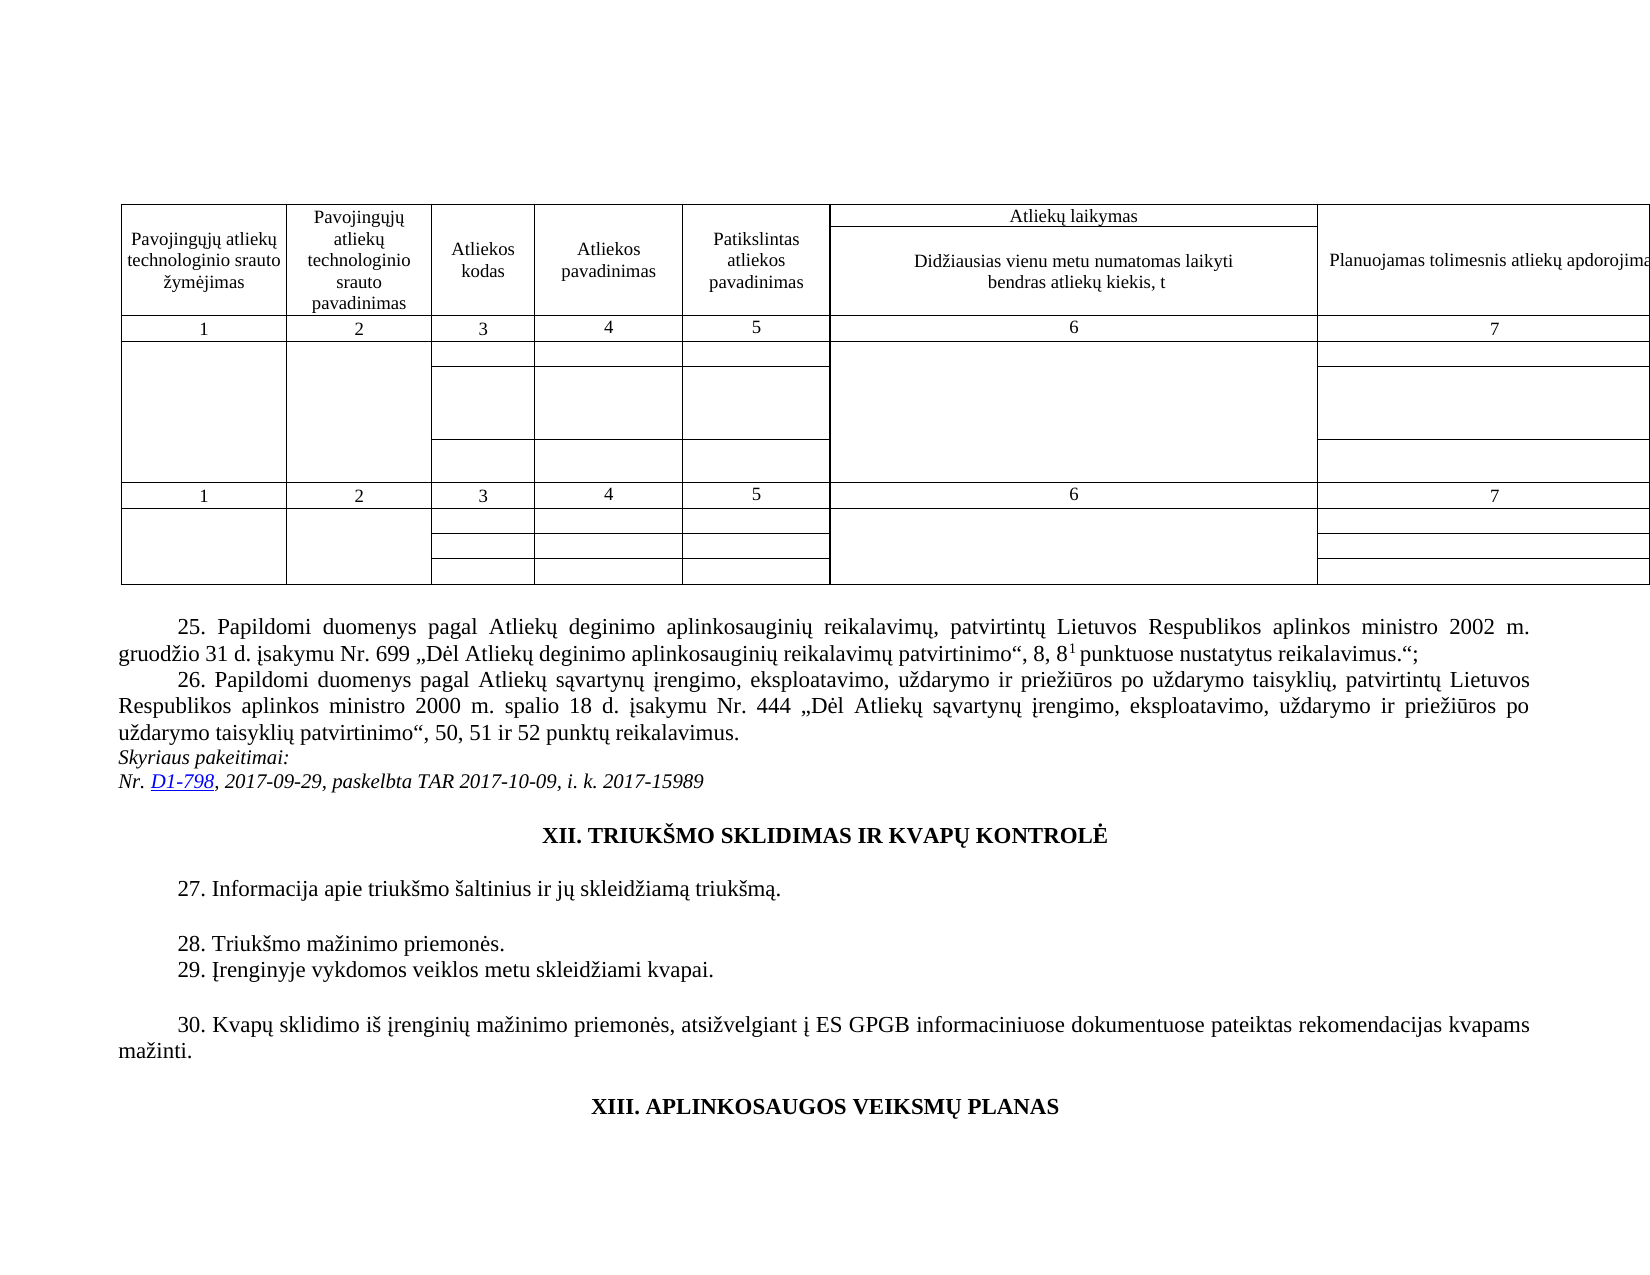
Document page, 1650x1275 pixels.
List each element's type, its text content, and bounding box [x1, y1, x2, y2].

table_header Atliekų laikymas [831, 205, 1317, 226]
table_cell [1318, 559, 1649, 583]
table_cell [122, 509, 286, 583]
text Skyriaus pakeitimai: [118, 745, 1532, 769]
table_cell [432, 559, 534, 583]
table_cell 2 [287, 316, 431, 341]
table_header Pavojingųjų atliekų technologinio srauto žymėjimas [122, 205, 286, 315]
table_cell 4 [535, 316, 682, 341]
table_cell [535, 534, 682, 558]
table_cell [535, 342, 682, 366]
table_cell [683, 342, 829, 366]
table_cell 5 [683, 483, 829, 508]
table_cell [683, 367, 829, 439]
table_cell 1 [122, 483, 286, 508]
table_cell Didžiausias vienu metu numatomas laikyti bendras atliekų kiekis, t [831, 227, 1317, 315]
table_cell [432, 509, 534, 533]
table_cell [831, 342, 1317, 482]
table_cell [122, 342, 286, 482]
table_cell 1 [122, 316, 286, 341]
table_cell [831, 509, 1317, 583]
table_cell [1318, 367, 1649, 439]
text 26. Papildomi duomenys pagal Atliekų sąvartynų įrengimo, eksploatavimo, uždarymo ir priežiūros po uždarymo taisyklių, patvirtintų Lietuvos Respublikos aplinkos ministro 2000 m. spalio 18 d. įsakymu Nr. 444 „Dėl Atliekų sąvartynų įrengimo, eksploatavimo, uždarymo ir priežiūros po uždarymo taisyklių patvirtinimo“, 50, 51 ir 52 punktų reikalavimus. [118, 666, 1532, 745]
table_header Atliekos pavadinimas [535, 205, 682, 315]
table_cell [432, 342, 534, 366]
table_cell [1318, 534, 1649, 558]
table_cell [683, 534, 829, 558]
table_header Patikslintas atliekos pavadinimas [683, 205, 829, 315]
table_cell 2 [287, 483, 431, 508]
table_cell [535, 509, 682, 533]
table_header Atliekos kodas [432, 205, 534, 315]
table_cell 6 [831, 483, 1317, 508]
table_cell 7 [1318, 483, 1649, 508]
table_cell [683, 440, 829, 482]
table_cell 7 [1318, 316, 1649, 341]
table_cell 4 [535, 483, 682, 508]
table_cell 3 [432, 483, 534, 508]
text 29. Įrenginyje vykdomos veiklos metu skleidžiami kvapai. [118, 956, 1532, 982]
table_cell [432, 534, 534, 558]
table_cell [1318, 509, 1649, 533]
table_cell 5 [683, 316, 829, 341]
text Nr. D1-798, 2017-09-29, paskelbta TAR 2017-10-09, i. k. 2017-15989 [118, 769, 1532, 793]
table_cell 3 [432, 316, 534, 341]
text XII. TRIUKŠMO SKLIDIMAS IR KVAPŲ KONTROLĖ [118, 822, 1532, 848]
text 25. Papildomi duomenys pagal Atliekų deginimo aplinkosauginių reikalavimų, patvirtintų Lietuvos Respublikos aplinkos ministro 2002 m. gruodžio 31 d. įsakymu Nr. 699 „Dėl Atliekų deginimo aplinkosauginių reikalavimų patvirtinimo“, 8, 81 punktuose nustatytus reikalavimus.“; [118, 613, 1532, 666]
table_cell [535, 440, 682, 482]
text 27. Informacija apie triukšmo šaltinius ir jų skleidžiamą triukšmą. [118, 875, 1532, 901]
table_cell [535, 367, 682, 439]
table_cell [287, 342, 431, 482]
table_cell [287, 509, 431, 583]
text XIII. Aplinkosaugos veiksmų planas [118, 1093, 1532, 1119]
table_cell [683, 509, 829, 533]
table_cell 6 [831, 316, 1317, 341]
table_cell [432, 367, 534, 439]
table_cell [535, 559, 682, 583]
table_cell [1318, 342, 1649, 366]
table_cell [1318, 440, 1649, 482]
table_header Planuojamas tolimesnis atliekų apdorojimas [1318, 205, 1649, 315]
table_cell [432, 440, 534, 482]
table_cell [683, 559, 829, 583]
table_header Pavojingųjų atliekų technologinio srauto pavadinimas [287, 205, 431, 315]
text 28. Triukšmo mažinimo priemonės. [118, 930, 1532, 956]
text 30. Kvapų sklidimo iš įrenginių mažinimo priemonės, atsižvelgiant į ES GPGB informaciniuose dokumentuose pateiktas rekomendacijas kvapams mažinti. [118, 1011, 1532, 1064]
